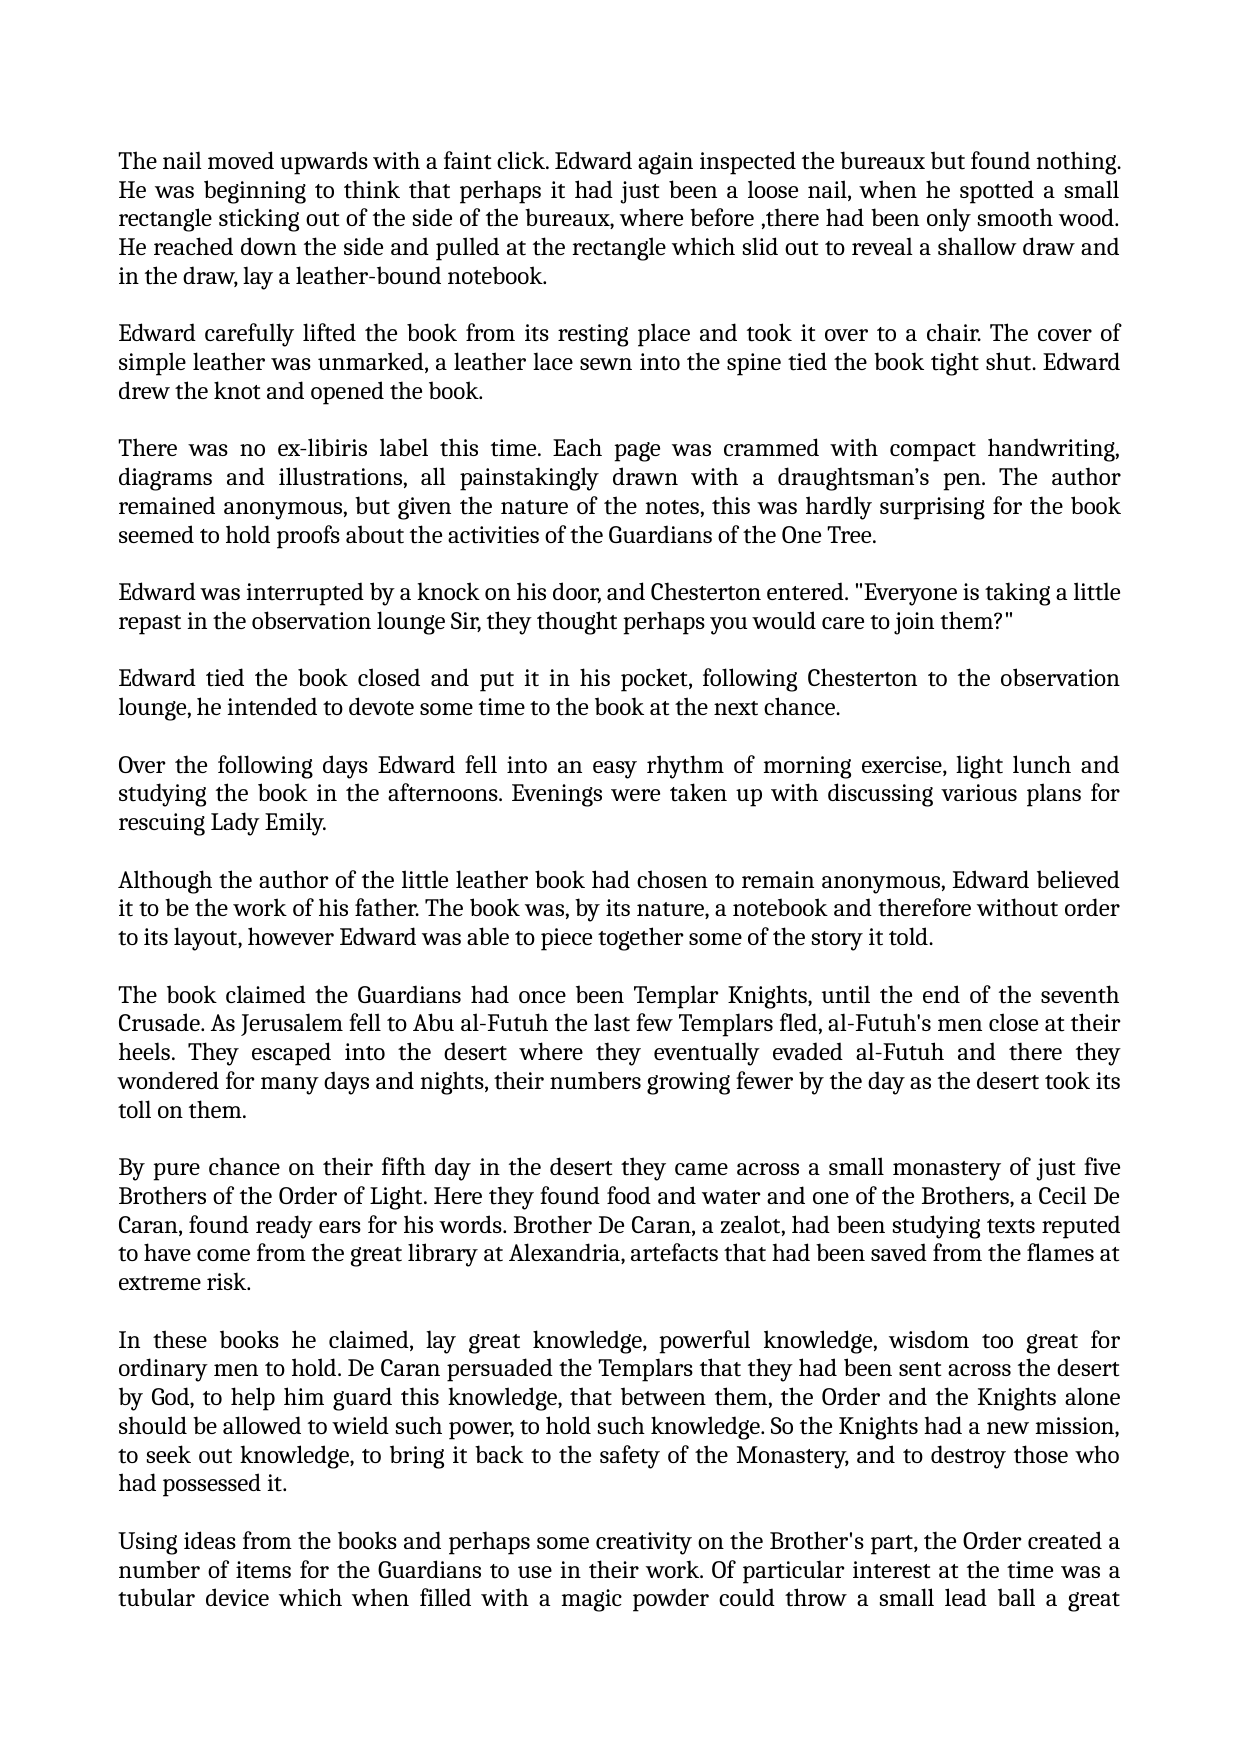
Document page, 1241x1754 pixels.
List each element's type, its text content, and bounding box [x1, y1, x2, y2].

text Edward tied the book closed and put it in his pocket, following Chesterton to the observation lounge, he intended to devote some time to the book at the next chance. [118, 664, 1122, 722]
text By pure chance on their fifth day in the desert they came across a small monastery of just five Brothers of the Order of Light. Here they found food and water and one of the Brothers, a Cecil De Caran, found ready ears for his words. Brother De Caran, a zealot, had been studying texts reputed to have come from the great library at Alexandria, artefacts that had been saved from the flames at extreme risk. [118, 1153, 1122, 1297]
text Edward carefully lifted the book from its resting place and took it over to a chair. The cover of simple leather was unmarked, a leather lace sewn into the spine tied the book tight shut. Edward drew the knot and opened the book. [118, 319, 1122, 406]
text Edward was interrupted by a knock on his door, and Chesterton entered. "Everyone is taking a little repast in the observation lounge Sir, they thought perhaps you would care to join them?" [118, 578, 1122, 636]
text The book claimed the Guardians had once been Templar Knights, until the end of the seventh Crusade. As Jerusalem fell to Abu al-Futuh the last few Templars fled, al-Futuh's men close at their heels. They escaped into the desert where they eventually evaded al-Futuh and there they wondered for many days and nights, their numbers growing fewer by the day as the desert took its toll on them. [118, 981, 1122, 1124]
text Although the author of the little leather book had chosen to remain anonymous, Edward believed it to be the work of his father. The book was, by its nature, a notebook and therefore without order to its layout, however Edward was able to piece together some of the story it told. [118, 866, 1122, 952]
text In these books he claimed, lay great knowledge, powerful knowledge, wisdom too great for ordinary men to hold. De Caran persuaded the Templars that they had been sent across the desert by God, to help him guard this knowledge, that between them, the Order and the Knights alone should be allowed to wield such power, to hold such knowledge. So the Knights had a new mission, to seek out knowledge, to bring it back to the safety of the Monastery, and to destroy those who had possessed it. [118, 1326, 1122, 1498]
text The nail moved upwards with a faint click. Edward again inspected the bureaux but found nothing. He was beginning to think that perhaps it had just been a loose nail, when he spotted a small rectangle sticking out of the side of the bureaux, where before ,there had been only smooth wood. He reached down the side and pulled at the rectangle which slid out to reveal a shallow draw and in the draw, lay a leather-bound notebook. [118, 147, 1122, 291]
text There was no ex-libiris label this time. Each page was crammed with compact handwriting, diagrams and illustrations, all painstakingly drawn with a draughtsman’s pen. The author remained anonymous, but given the nature of the notes, this was hardly surprising for the book seemed to hold proofs about the activities of the Guardians of the One Tree. [118, 434, 1122, 549]
text Using ideas from the books and perhaps some creativity on the Brother's part, the Order created a number of items for the Guardians to use in their work. Of particular interest at the time was a tubular device which when filled with a magic powder could throw a small lead ball a great [118, 1527, 1122, 1613]
text Over the following days Edward fell into an easy rhythm of morning exercise, light lunch and studying the book in the afternoons. Evenings were taken up with discussing various plans for rescuing Lady Emily. [118, 751, 1122, 837]
